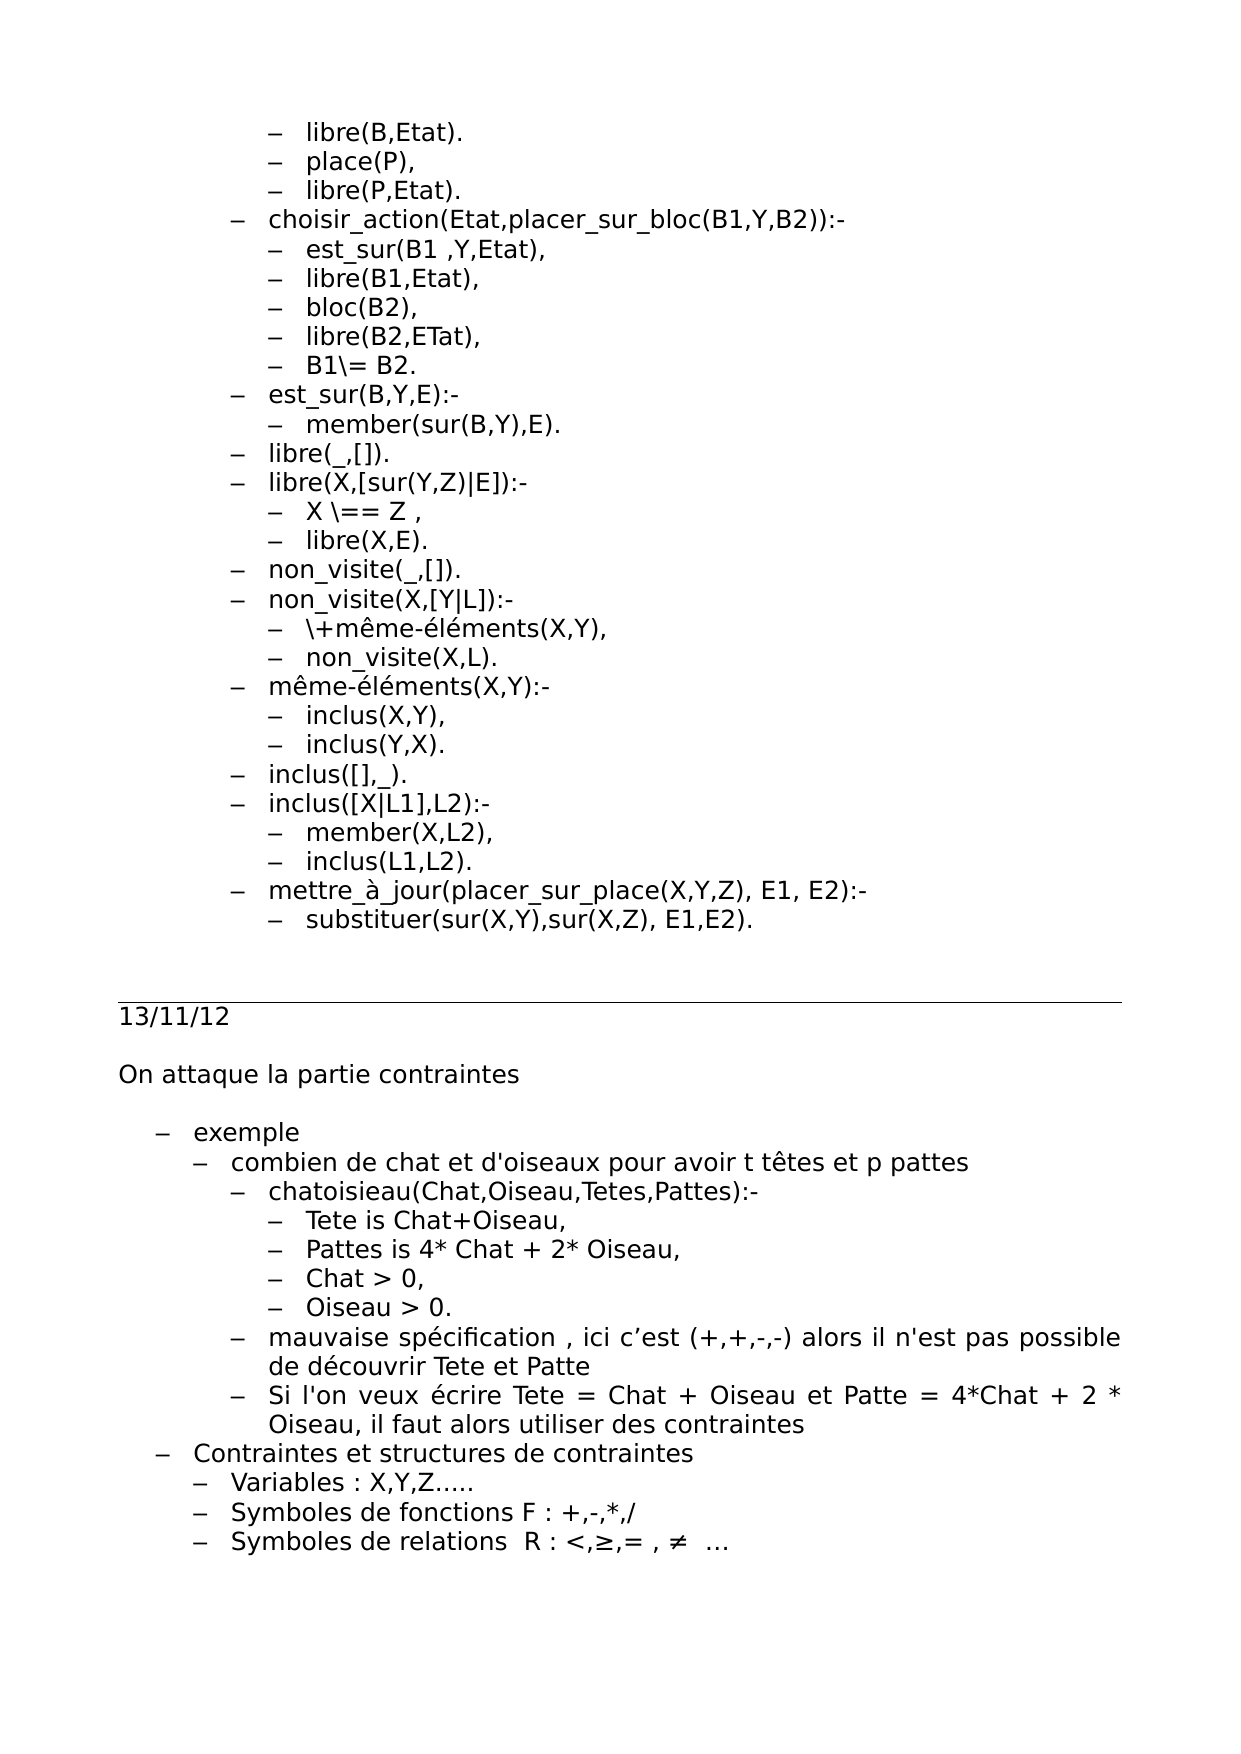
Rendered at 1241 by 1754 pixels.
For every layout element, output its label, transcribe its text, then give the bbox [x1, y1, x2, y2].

list inclus([],_). [231, 760, 1122, 789]
list place(P), [268, 147, 1122, 176]
list mauvaise spécification , ici c’est (+,+,-,-) alors il n'est pas possible de découvrir Tete et Patte [231, 1323, 1122, 1381]
list bloc(B2), [268, 293, 1122, 322]
list member(sur(B,Y),E). [268, 410, 1122, 439]
list Pattes is 4* Chat + 2* Oiseau, [268, 1235, 1122, 1264]
list Tete is Chat+Oiseau, [268, 1206, 1122, 1235]
list non_visite(X,[Y|L]):- [231, 585, 1122, 614]
list chatoisieau(Chat,Oiseau,Tetes,Pattes):- [231, 1177, 1122, 1206]
list B1\= B2. [268, 351, 1122, 381]
list non_visite(X,L). [268, 643, 1122, 672]
list non_visite(_,[]). [231, 556, 1122, 585]
list Contraintes et structures de contraintes [156, 1439, 1122, 1469]
text 13/11/12 [118, 1003, 1122, 1031]
list même-éléments(X,Y):- [231, 672, 1122, 701]
list Symboles de fonctions F : +,-,*,/ [193, 1498, 1122, 1527]
list inclus(Y,X). [268, 731, 1122, 760]
list Si l'on veux écrire Tete = Chat + Oiseau et Patte = 4*Chat + 2 * Oiseau, il faut alors utiliser des contraintes [231, 1381, 1122, 1439]
list inclus([X|L1],L2):- [231, 789, 1122, 818]
list est_sur(B,Y,E):- [231, 381, 1122, 410]
list member(X,L2), [268, 818, 1122, 847]
list inclus(X,Y), [268, 701, 1122, 731]
list mettre_à_jour(placer_sur_place(X,Y,Z), E1, E2):- [231, 876, 1122, 906]
list libre(X,[sur(Y,Z)|E]):- [231, 468, 1122, 497]
list libre(P,Etat). [268, 176, 1122, 206]
list Oiseau > 0. [268, 1294, 1122, 1323]
list Chat > 0, [268, 1264, 1122, 1294]
list exemple [156, 1119, 1122, 1148]
list Symboles de relations R : <,≥,= , ≠ … [193, 1527, 1122, 1556]
list X \== Z , [268, 497, 1122, 526]
list substituer(sur(X,Y),sur(X,Z), E1,E2). [268, 906, 1122, 935]
list libre(B1,Etat), [268, 264, 1122, 293]
list est_sur(B1 ,Y,Etat), [268, 235, 1122, 264]
list inclus(L1,L2). [268, 847, 1122, 876]
list libre(B,Etat). [268, 118, 1122, 147]
list Variables : X,Y,Z..... [193, 1469, 1122, 1498]
list libre(_,[]). [231, 439, 1122, 468]
list combien de chat et d'oiseaux pour avoir t têtes et p pattes [193, 1148, 1122, 1177]
list \+même-éléments(X,Y), [268, 614, 1122, 643]
text On attaque la partie contraintes [118, 1060, 1122, 1089]
list libre(X,E). [268, 526, 1122, 556]
list choisir_action(Etat,placer_sur_bloc(B1,Y,B2)):- [231, 206, 1122, 235]
list libre(B2,ETat), [268, 322, 1122, 351]
